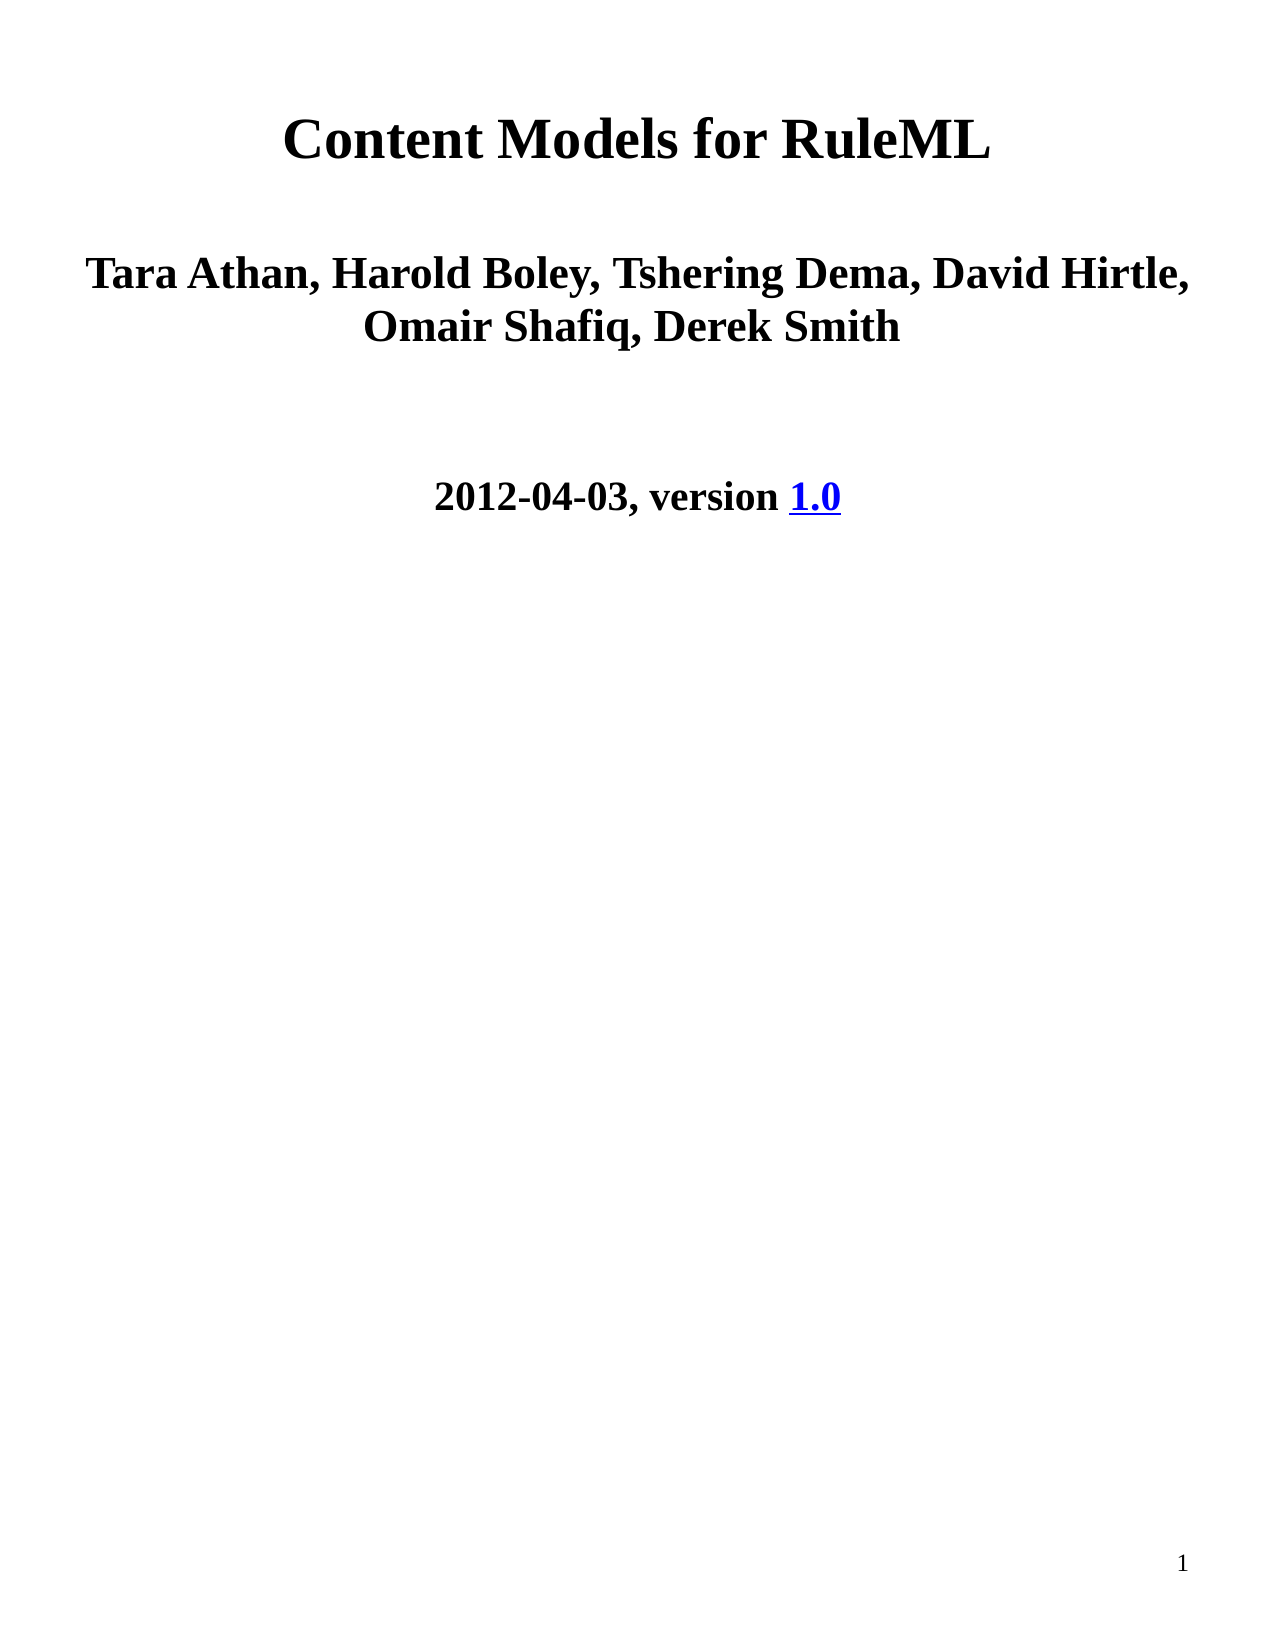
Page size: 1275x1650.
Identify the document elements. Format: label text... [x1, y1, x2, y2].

text Tara Athan, Harold Boley, Tshering Dema, David Hirtle, Omair Shafiq, Derek Smith [75, 246, 1200, 351]
title ­Content Models for RuleML [75, 104, 1200, 171]
subtitle 2012-04-03, version 1.0 [75, 471, 1200, 519]
